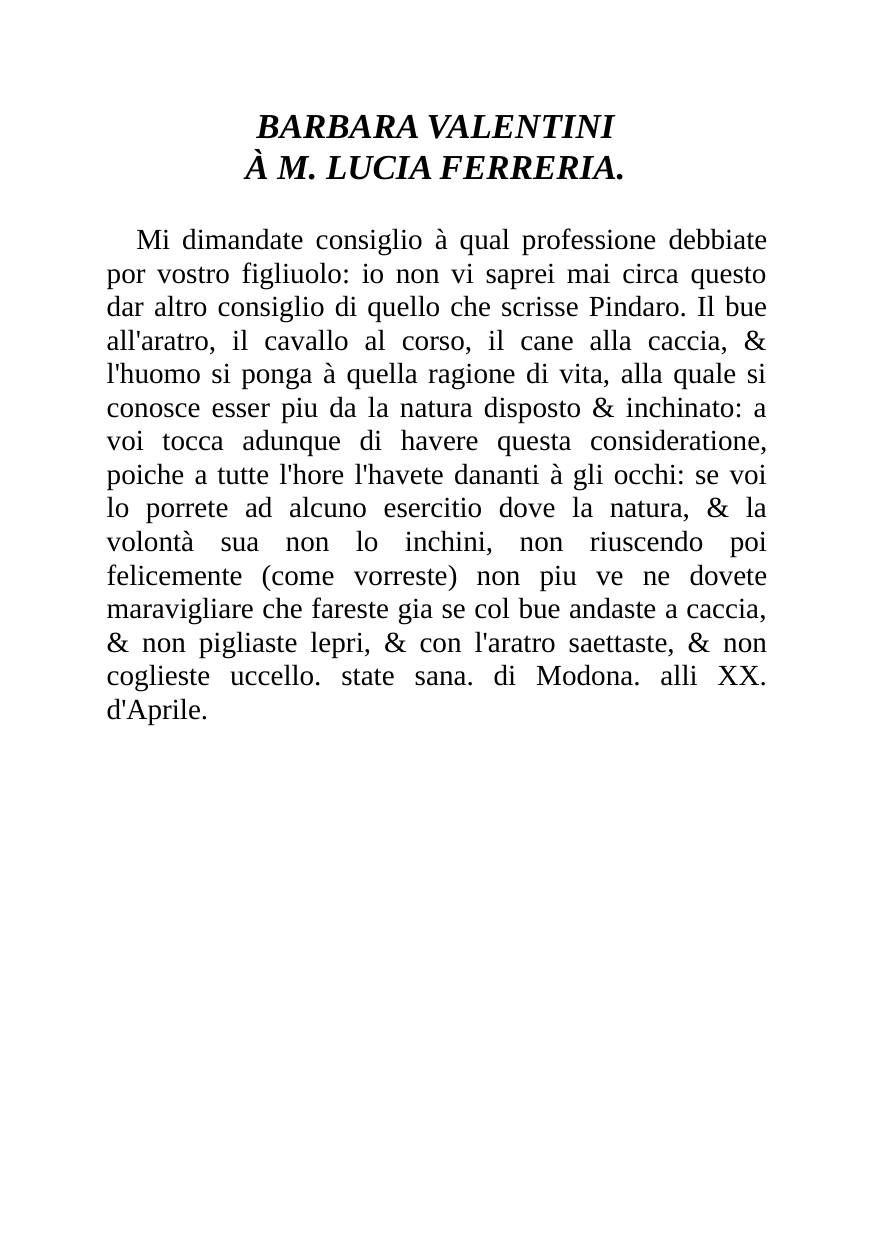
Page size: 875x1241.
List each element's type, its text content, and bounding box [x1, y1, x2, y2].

subtitle BARBARA VALENTINI À M. LUCIA FERRERIA. [106, 106, 768, 187]
text Mi dimandate consiglio à qual professione debbiate por vostro figliuolo: io non vi saprei mai circa questo dar altro consiglio di quello che scrisse Pindaro. Il bue all'aratro, il cavallo al corso, il cane alla caccia, & l'huomo si ponga à quella ragione di vita, alla quale si conosce esser piu da la natura disposto & inchinato: a voi tocca adunque di havere questa consideratione, poiche a tutte l'hore l'havete dananti à gli occhi: se voi lo porrete ad alcuno esercitio dove la natura, & la volontà sua non lo inchini, non riuscendo poi felicemente (come vorreste) non piu ve ne dovete maravigliare che fareste gia se col bue andaste a caccia, & non pigliaste lepri, & con l'aratro saettaste, & non coglieste uccello. state sana. di Modona. alli XX. d'Aprile. [106, 222, 768, 725]
